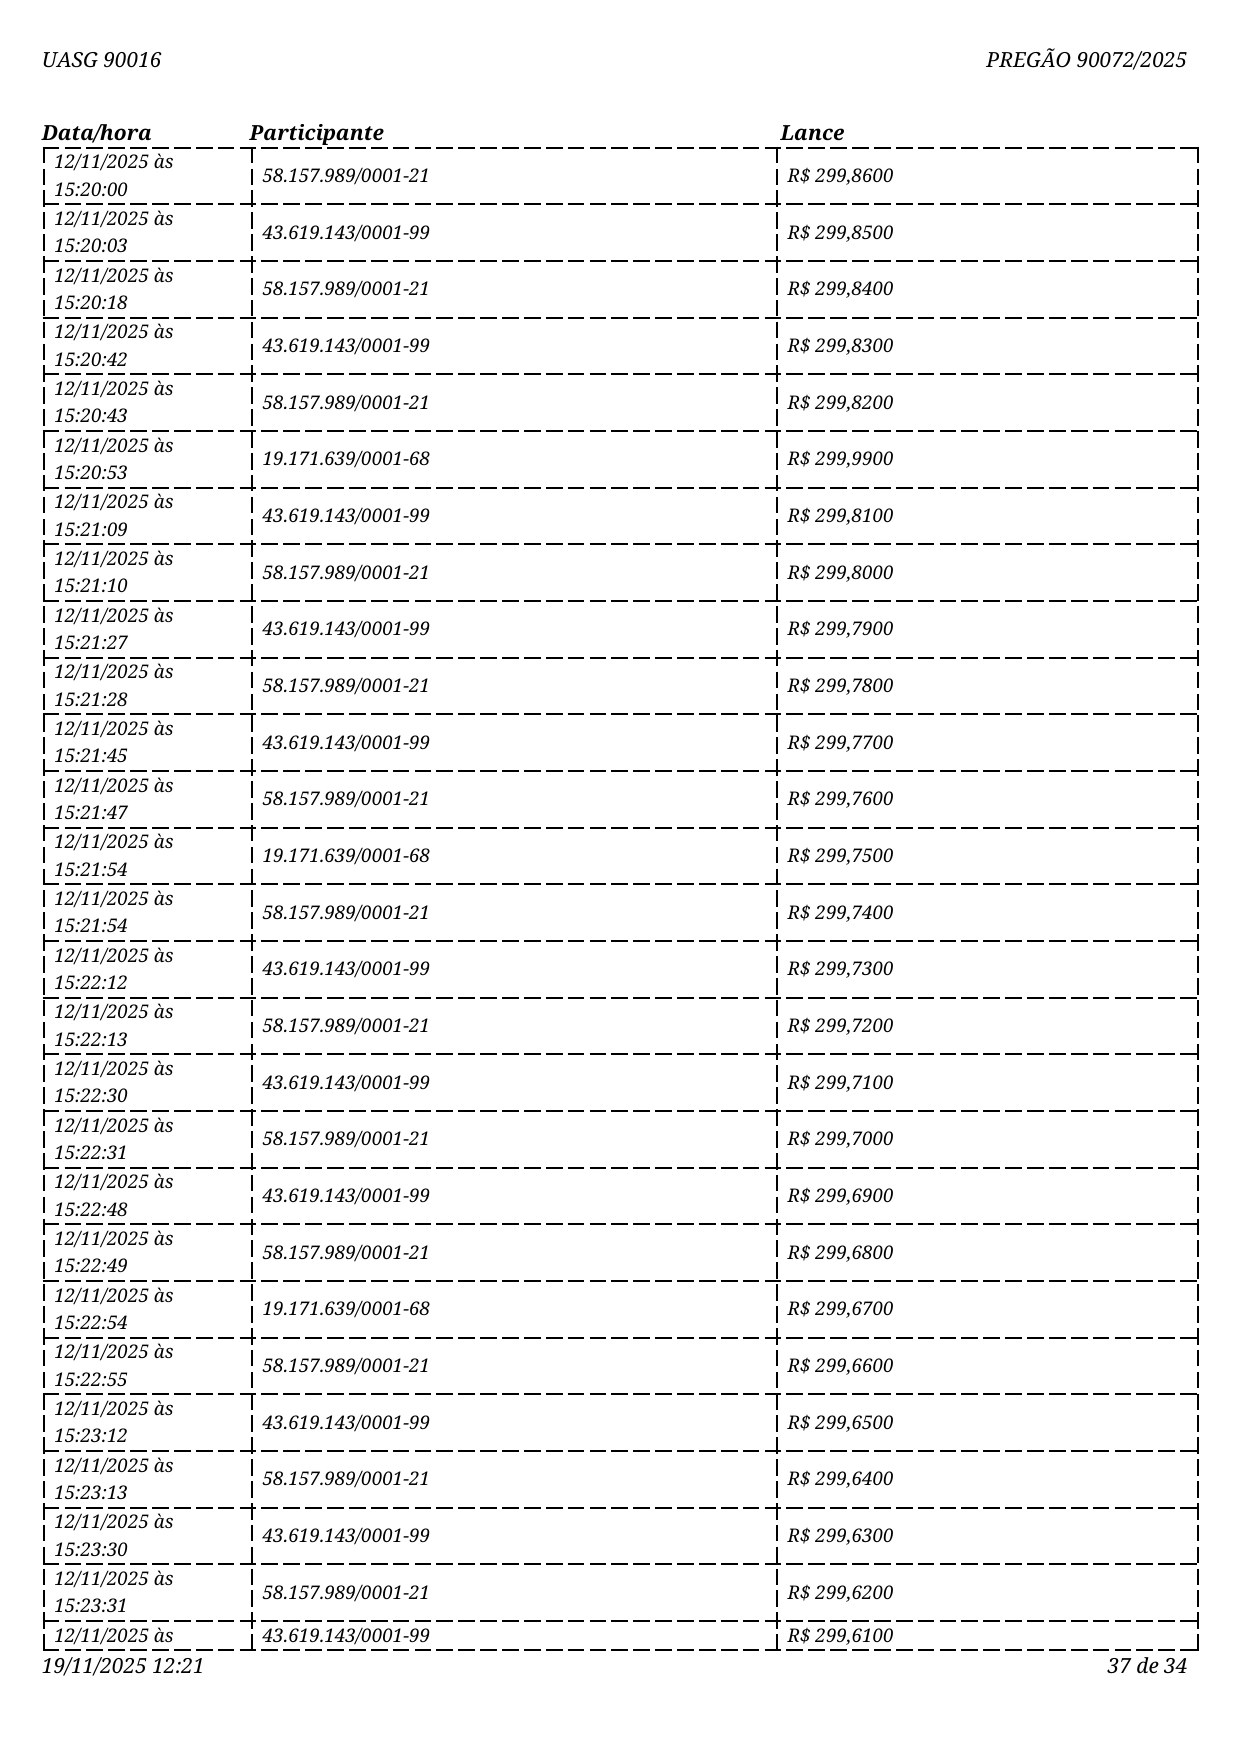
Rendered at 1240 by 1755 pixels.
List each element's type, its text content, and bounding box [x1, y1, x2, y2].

table_cell 12/11/2025 às 15:20:03 [44, 203, 252, 260]
table_cell R$ 299,8200 [777, 373, 1198, 430]
table_cell R$ 299,7800 [777, 657, 1198, 713]
table_cell R$ 299,9900 [777, 430, 1198, 487]
table_cell 12/11/2025 às 15:23:31 [44, 1563, 252, 1620]
table_cell R$ 299,7200 [777, 997, 1198, 1053]
table_cell 12/11/2025 às 15:21:47 [44, 770, 252, 827]
table_cell 12/11/2025 às 15:22:49 [44, 1223, 252, 1280]
table_cell 12/11/2025 às 15:22:30 [44, 1053, 252, 1110]
table_cell R$ 299,6800 [777, 1223, 1198, 1280]
table_cell 12/11/2025 às 15:22:12 [44, 940, 252, 997]
table_cell R$ 299,8500 [777, 203, 1198, 260]
table_cell 58.157.989/0001-21 [252, 1450, 777, 1507]
table_cell 12/11/2025 às 15:23:30 [44, 1507, 252, 1563]
table_cell 43.619.143/0001-99 [252, 1167, 777, 1223]
table_cell 58.157.989/0001-21 [252, 260, 777, 317]
table_cell 12/11/2025 às 15:23:12 [44, 1393, 252, 1450]
table_cell 12/11/2025 às 15:23:13 [44, 1450, 252, 1507]
table_cell R$ 299,8300 [777, 317, 1198, 373]
table_cell R$ 299,6400 [777, 1450, 1198, 1507]
table_cell 58.157.989/0001-21 [252, 770, 777, 827]
table_cell 43.619.143/0001-99 [252, 203, 777, 260]
table_cell R$ 299,7600 [777, 770, 1198, 827]
table_cell 58.157.989/0001-21 [252, 1563, 777, 1620]
table_cell 12/11/2025 às 15:20:43 [44, 373, 252, 430]
table_cell R$ 299,6200 [777, 1563, 1198, 1620]
table_cell 19.171.639/0001-68 [252, 827, 777, 883]
table_cell 58.157.989/0001-21 [252, 883, 777, 940]
table_cell R$ 299,7300 [777, 940, 1198, 997]
table_cell 43.619.143/0001-99 [252, 317, 777, 373]
table_cell 58.157.989/0001-21 [252, 543, 777, 600]
table_cell 58.157.989/0001-21 [252, 657, 777, 713]
table_cell R$ 299,6300 [777, 1507, 1198, 1563]
table_cell 12/11/2025 às 15:22:31 [44, 1110, 252, 1167]
table_cell 12/11/2025 às 15:22:55 [44, 1337, 252, 1393]
table_cell 43.619.143/0001-99 [252, 940, 777, 997]
table_cell R$ 299,8600 [777, 147, 1198, 203]
table_cell R$ 299,7900 [777, 600, 1198, 657]
table_cell R$ 299,6100 [777, 1620, 1198, 1649]
table_cell 43.619.143/0001-99 [252, 600, 777, 657]
table_cell 12/11/2025 às 15:21:54 [44, 883, 252, 940]
table_cell R$ 299,7700 [777, 713, 1198, 770]
table_cell 12/11/2025 às 15:21:54 [44, 827, 252, 883]
table_cell 43.619.143/0001-99 [252, 1053, 777, 1110]
table_cell 12/11/2025 às 15:20:42 [44, 317, 252, 373]
table_cell 43.619.143/0001-99 [252, 1393, 777, 1450]
table_cell 12/11/2025 às 15:22:13 [44, 997, 252, 1053]
table_cell 12/11/2025 às 15:21:27 [44, 600, 252, 657]
table_cell 43.619.143/0001-99 [252, 487, 777, 543]
table_cell R$ 299,6600 [777, 1337, 1198, 1393]
table_cell 12/11/2025 às 15:22:48 [44, 1167, 252, 1223]
table_cell 19.171.639/0001-68 [252, 1280, 777, 1337]
table_cell 12/11/2025 às 15:22:54 [44, 1280, 252, 1337]
table_cell 12/11/2025 às 15:20:18 [44, 260, 252, 317]
table_cell R$ 299,8100 [777, 487, 1198, 543]
table_cell R$ 299,6700 [777, 1280, 1198, 1337]
table_cell 12/11/2025 às [44, 1620, 252, 1649]
table_cell R$ 299,7000 [777, 1110, 1198, 1167]
table_cell 43.619.143/0001-99 [252, 1620, 777, 1649]
table_cell R$ 299,6900 [777, 1167, 1198, 1223]
table_cell 12/11/2025 às 15:21:45 [44, 713, 252, 770]
table_cell 12/11/2025 às 15:21:10 [44, 543, 252, 600]
table_cell 58.157.989/0001-21 [252, 1223, 777, 1280]
table_cell 12/11/2025 às 15:20:00 [44, 147, 252, 203]
table_cell 12/11/2025 às 15:21:28 [44, 657, 252, 713]
table_cell 58.157.989/0001-21 [252, 1110, 777, 1167]
table_cell 19.171.639/0001-68 [252, 430, 777, 487]
table_cell 12/11/2025 às 15:21:09 [44, 487, 252, 543]
table_cell 58.157.989/0001-21 [252, 147, 777, 203]
table_cell 58.157.989/0001-21 [252, 997, 777, 1053]
table_cell 43.619.143/0001-99 [252, 1507, 777, 1563]
table_cell R$ 299,7400 [777, 883, 1198, 940]
table_cell 12/11/2025 às 15:20:53 [44, 430, 252, 487]
table_cell 58.157.989/0001-21 [252, 373, 777, 430]
table_cell R$ 299,7500 [777, 827, 1198, 883]
table_cell R$ 299,7100 [777, 1053, 1198, 1110]
table_cell 43.619.143/0001-99 [252, 713, 777, 770]
table_cell R$ 299,8400 [777, 260, 1198, 317]
table_cell R$ 299,8000 [777, 543, 1198, 600]
table_cell R$ 299,6500 [777, 1393, 1198, 1450]
table_cell 58.157.989/0001-21 [252, 1337, 777, 1393]
